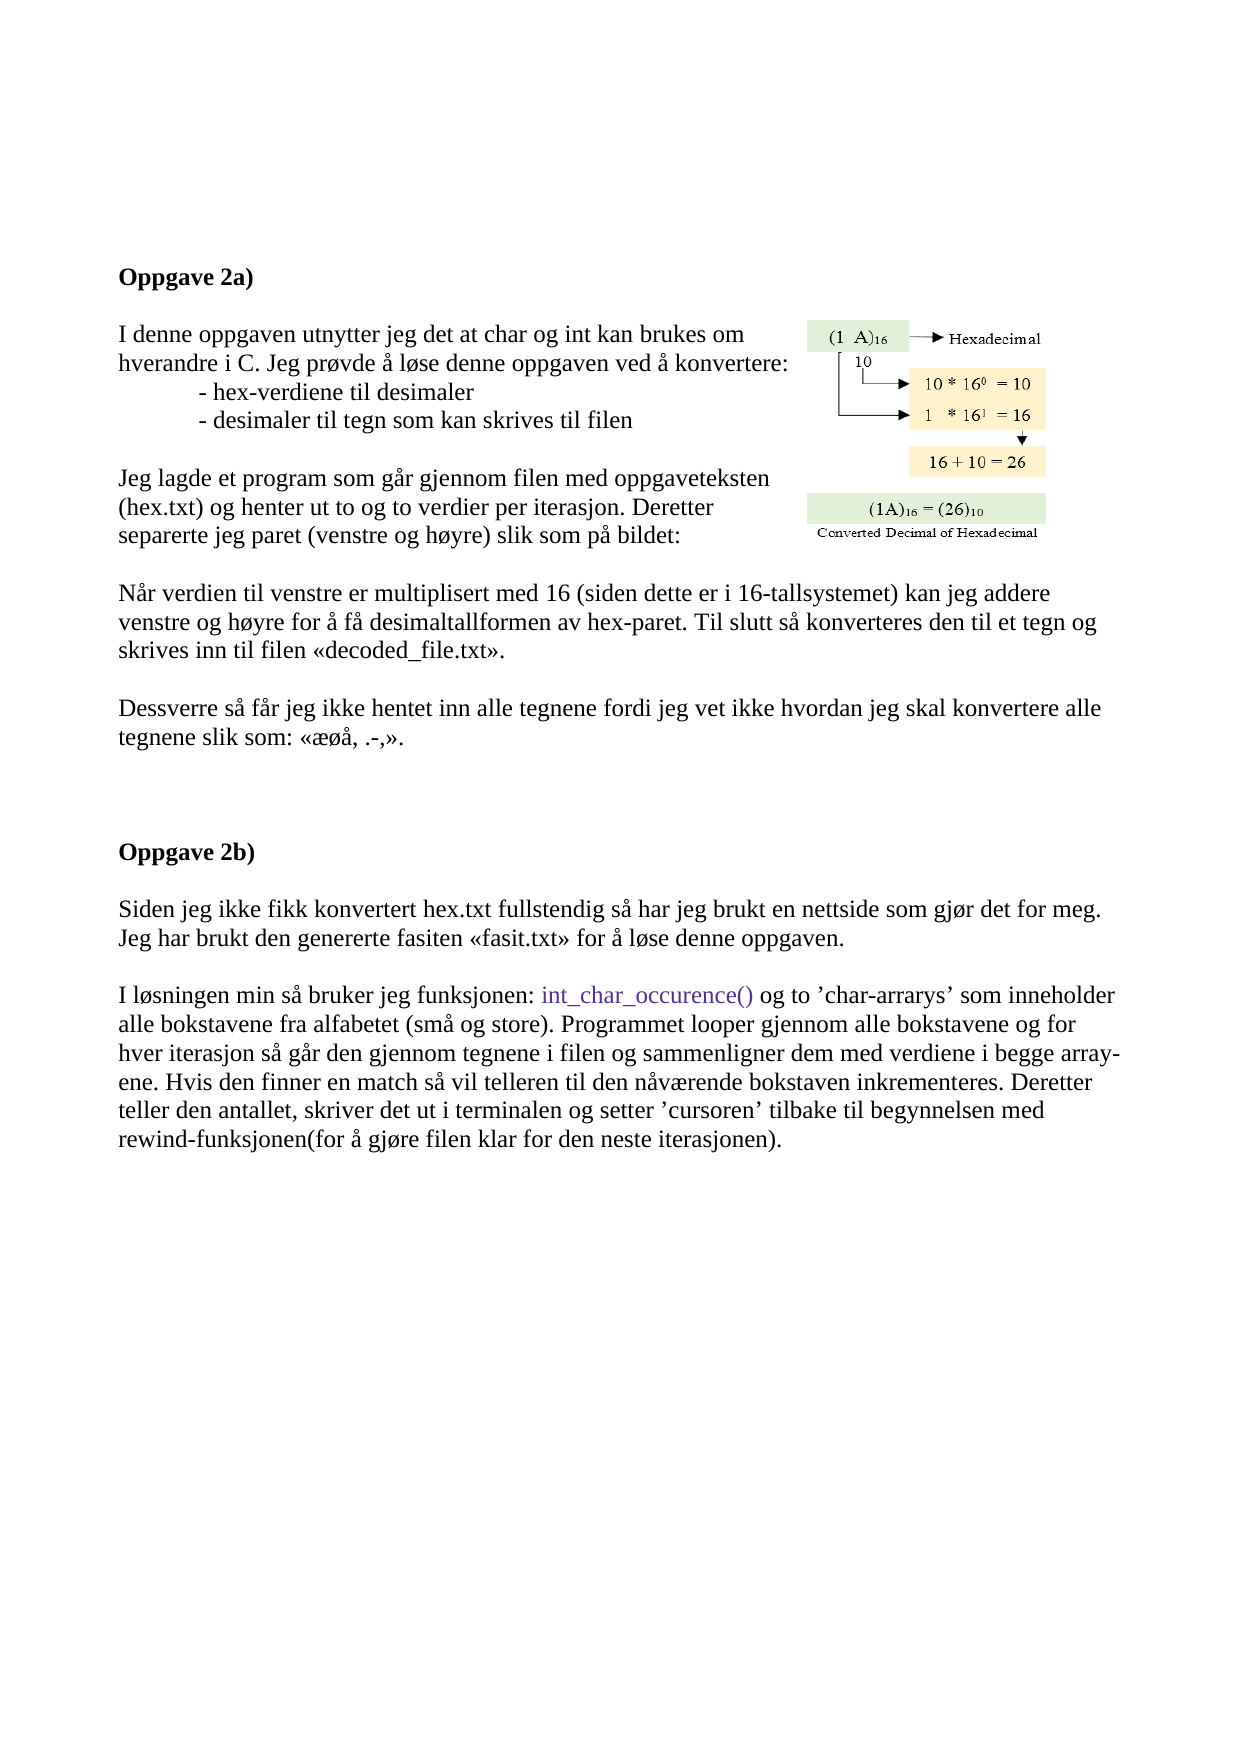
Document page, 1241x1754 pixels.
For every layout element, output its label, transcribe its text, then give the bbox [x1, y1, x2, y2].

text [1059, 319, 1122, 377]
text Når verdien til venstre er multiplisert med 16 (siden dette er i 16-tallsystemet) kan jeg addere venstre og høyre for å få desimaltallformen av hex-paret. Til slutt så konverteres den til et tegn og skrives inn til filen «decoded_file.txt». [118, 578, 1122, 664]
text Dessverre så får jeg ikke hentet inn alle tegnene fordi jeg vet ikke hvordan jeg skal konvertere alle tegnene slik som: «æøå, .-,». [118, 693, 1122, 751]
text [1059, 377, 1122, 406]
text [1059, 406, 1122, 434]
text Jeg lagde et program som går gjennom filen med oppgaveteksten (hex.txt) og henter ut to og to verdier per iterasjon. Deretter separerte jeg paret (venstre og høyre) slik som på bildet: [118, 463, 797, 549]
text I denne oppgaven utnytter jeg det at char og int kan brukes om hverandre i C. Jeg prøvde å løse denne oppgaven ved å konvertere: [118, 319, 797, 377]
text Oppgave 2a) [118, 262, 1122, 291]
picture [797, 311, 1059, 549]
text I løsningen min så bruker jeg funksjonen: int_char_occurence() og to ’char-arrarys’ som inneholder alle bokstavene fra alfabetet (små og store). Programmet looper gjennom alle bokstavene og for hver iterasjon så går den gjennom tegnene i filen og sammenligner dem med verdiene i begge array-ene. Hvis den finner en match så vil telleren til den nåværende bokstaven inkrementeres. Deretter teller den antallet, skriver det ut i terminalen og setter ’cursoren’ tilbake til begynnelsen med rewind-funksjonen(for å gjøre filen klar for den neste iterasjonen). [118, 981, 1122, 1153]
text - hex-verdiene til desimaler [118, 377, 797, 406]
text Oppgave 2b) [118, 837, 1122, 866]
text Siden jeg ikke fikk konvertert hex.txt fullstendig så har jeg brukt en nettside som gjør det for meg. Jeg har brukt den genererte fasiten «fasit.txt» for å løse denne oppgaven. [118, 894, 1122, 952]
text - desimaler til tegn som kan skrives til filen [118, 406, 797, 434]
text [1059, 463, 1122, 549]
